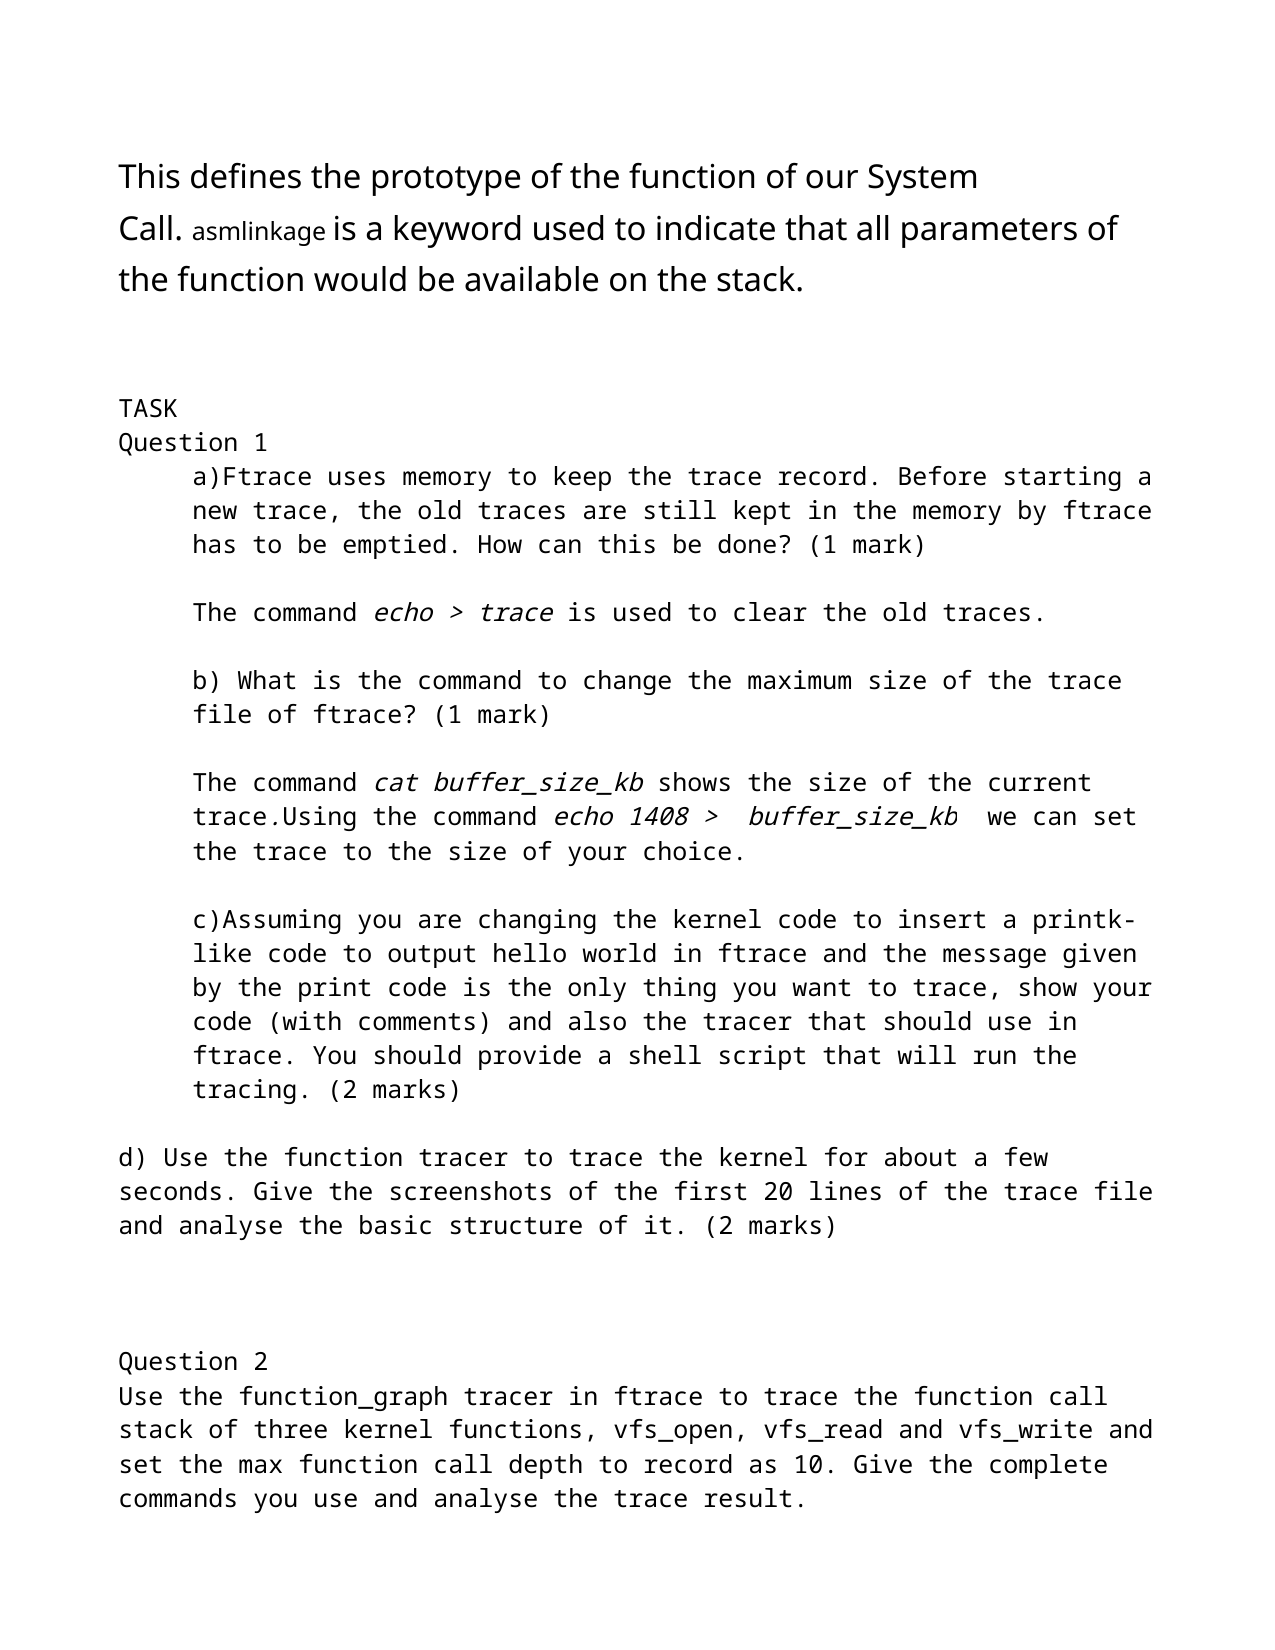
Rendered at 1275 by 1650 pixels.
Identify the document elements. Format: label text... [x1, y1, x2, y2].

text TASK Question 1 [118, 390, 1157, 458]
text c)Assuming you are changing the kernel code to insert a printk- like code to output hello world in ftrace and the message given by the print code is the only thing you want to trace, show your code (with comments) and also the tracer that should use in ftrace. You should provide a shell script that will run the tracing. (2 marks) [118, 901, 1157, 1106]
text d) Use the function tracer to trace the kernel for about a few seconds. Give the screenshots of the first 20 lines of the trace file and analyse the basic structure of it. (2 marks) [118, 1140, 1157, 1242]
text a)Ftrace uses memory to keep the trace record. Before starting a new trace, the old traces are still kept in the memory by ftrace has to be emptied. How can this be done? (1 mark) [118, 458, 1157, 561]
text This defines the prototype of the function of our System Call. asmlinkage is a keyword used to indicate that all parameters of the function would be available on the stack. [118, 118, 1157, 301]
text The command echo > trace is used to clear the old traces. [118, 595, 1157, 629]
text The command cat buffer_size_kb shows the size of the current trace.Using the command echo 1408 > buffer_size_kb we can set the trace to the size of your choice. [118, 765, 1157, 867]
text b) What is the command to change the maximum size of the trace file of ftrace? (1 mark) [118, 663, 1157, 731]
text Question 2 [118, 1344, 1157, 1378]
text Use the function_graph tracer in ftrace to trace the function call stack of three kernel functions, vfs_open, vfs_read and vfs_write and set the max function call depth to record as 10. Give the complete commands you use and analyse the trace result. [118, 1378, 1157, 1514]
